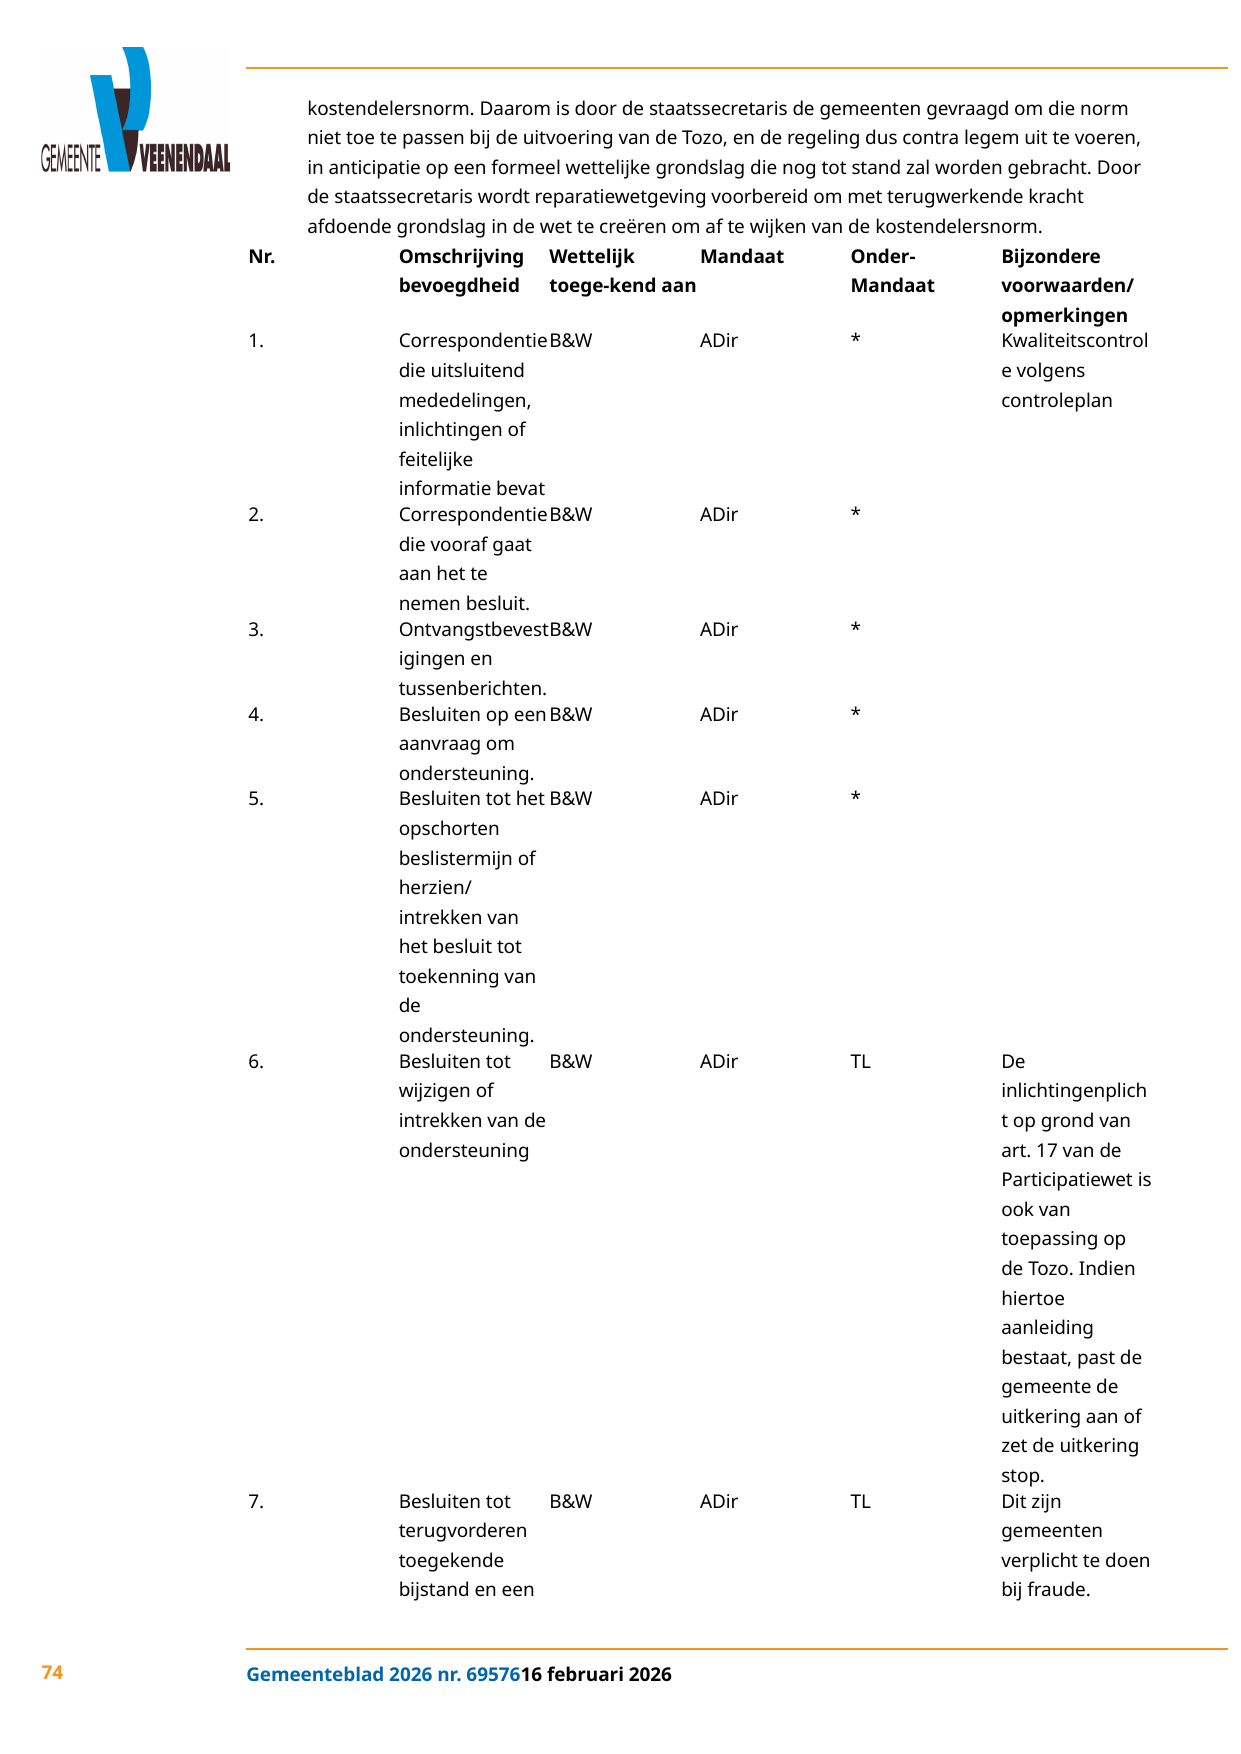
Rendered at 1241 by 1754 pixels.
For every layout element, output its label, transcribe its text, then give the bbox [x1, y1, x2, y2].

table_header Mandaat [700, 243, 850, 328]
table_cell B&W [549, 786, 700, 1048]
table_cell Ontvangstbevestigingen en tussenberichten. [399, 616, 549, 701]
table_cell Kwaliteitscontrole volgens controleplan [1001, 328, 1152, 501]
table_cell TL [850, 1048, 1001, 1488]
picture [123, 47, 231, 172]
table_cell ADir [700, 701, 850, 786]
table_cell 7. [248, 1488, 398, 1602]
table_cell TL [850, 1488, 1001, 1602]
table_cell ADir [700, 616, 850, 701]
table_cell B&W [549, 1048, 700, 1488]
table_cell Correspondentie die vooraf gaat aan het te nemen besluit. [399, 501, 549, 616]
list kostendelersnorm. Daarom is door de staatssecretaris de gemeenten gevraagd om die norm niet toe te passen bij de uitvoering van de Tozo, en de regeling dus contra legem uit te voeren, in anticipatie op een formeel wettelijke grondslag die nog tot stand zal worden gebracht. Door de staatssecretaris wordt reparatiewetgeving voorbereid om met terugwerkende kracht afdoende grondslag in de wet te creëren om af te wijken van de kostendelersnorm. [248, 95, 1152, 239]
table_cell [1001, 501, 1152, 616]
table_cell * [850, 328, 1001, 501]
table_cell ADir [700, 1488, 850, 1602]
table_header Wettelijk toege-kend aan [549, 243, 700, 328]
table_header Omschrijving bevoegdheid [399, 243, 549, 328]
table_cell 5. [248, 786, 398, 1048]
table_cell Besluiten op een aanvraag om ondersteuning. [399, 701, 549, 786]
table_cell ADir [700, 328, 850, 501]
table_cell * [850, 616, 1001, 701]
table_cell Besluiten tot terugvorderen toegekende bijstand en een [399, 1488, 549, 1602]
table_cell [1001, 701, 1152, 786]
table_cell ADir [700, 501, 850, 616]
table_cell B&W [549, 1488, 700, 1602]
table_cell Besluiten tot wijzigen of intrekken van de ondersteuning [399, 1048, 549, 1488]
table_cell 4. [248, 701, 398, 786]
table_cell De inlichtingenplicht op grond van art. 17 van de Participatiewet is ook van toepassing op de Tozo. Indien hiertoe aanleiding bestaat, past de gemeente de uitkering aan of zet de uitkering stop. [1001, 1048, 1152, 1488]
table_cell B&W [549, 501, 700, 616]
table_cell * [850, 501, 1001, 616]
table_cell 6. [248, 1048, 398, 1488]
table_cell * [850, 701, 1001, 786]
table_cell ADir [700, 1048, 850, 1488]
table_cell * [850, 786, 1001, 1048]
table_cell [1001, 786, 1152, 1048]
table_cell 3. [248, 616, 398, 701]
table_header Bijzondere voorwaarden/ opmerkingen [1001, 243, 1152, 328]
table_cell Correspondentie die uitsluitend mededelingen, inlichtingen of feitelijke informatie bevat [399, 328, 549, 501]
table_cell B&W [549, 616, 700, 701]
picture [41, 47, 130, 172]
table_header Nr. [248, 243, 398, 328]
table_cell B&W [549, 328, 700, 501]
table_cell B&W [549, 701, 700, 786]
table_cell 2. [248, 501, 398, 616]
table_cell Dit zijn gemeenten verplicht te doen bij fraude. [1001, 1488, 1152, 1602]
table_cell ADir [700, 786, 850, 1048]
table_cell [1001, 616, 1152, 701]
table_header Onder- Mandaat [850, 243, 1001, 328]
table_cell 1. [248, 328, 398, 501]
table_cell Besluiten tot het opschorten beslistermijn of herzien/ intrekken van het besluit tot toekenning van de ondersteuning. [399, 786, 549, 1048]
